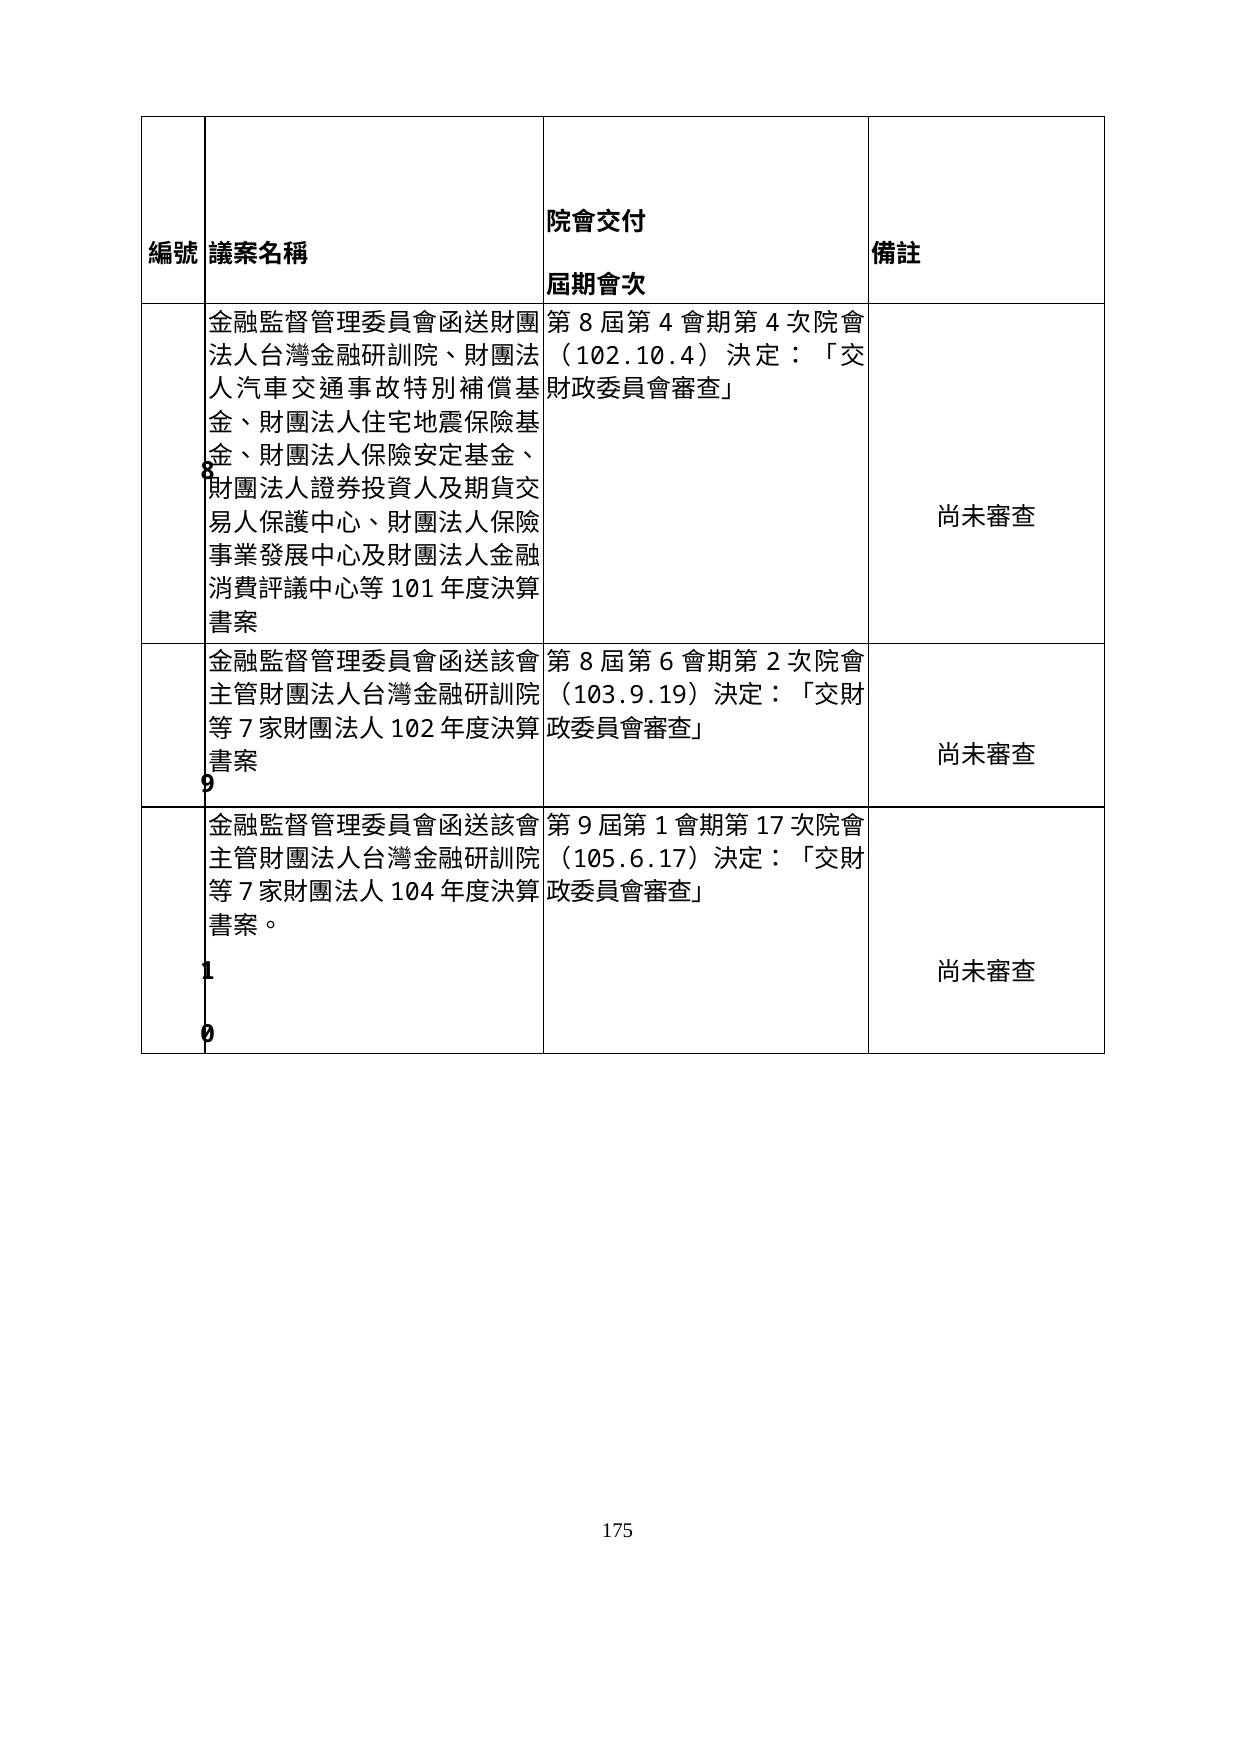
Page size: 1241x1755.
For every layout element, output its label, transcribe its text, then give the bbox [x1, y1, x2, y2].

table_cell 金融監督管理委員會函送該會主管財團法人台灣金融研訓院等7家財團法人104年度決算書案。 [206, 808, 543, 1053]
table_cell 第8屆第4會期第4次院會（102.10.4）決定：「交財政委員會審查」 [544, 304, 868, 643]
table_header 備註 [869, 117, 1104, 303]
table_cell 金融監督管理委員會函送財團法人台灣金融研訓院、財團法人汽車交通事故特別補償基金、財團法人住宅地震保險基金、財團法人保險安定基金、財團法人證券投資人及期貨交易人保護中心、財團法人保險事業發展中心及財團法人金融消費評議中心等101年度決算書案 [206, 304, 543, 643]
table_cell [142, 644, 204, 806]
table_cell 尚未審查 [869, 808, 1104, 1053]
table_cell 第9屆第1會期第17次院會（105.6.17）決定：「交財政委員會審查」 [544, 808, 868, 1053]
table_cell 尚未審查 [869, 304, 1104, 643]
table_header 編號 [142, 117, 204, 303]
table_cell [142, 304, 204, 643]
table_header 議案名稱 [206, 117, 543, 303]
table_cell [142, 808, 204, 1053]
table_header 院會交付 屆期會次 [544, 117, 868, 303]
table_cell 金融監督管理委員會函送該會主管財團法人台灣金融研訓院等7家財團法人102年度決算書案 [206, 644, 543, 806]
table_cell 尚未審查 [869, 644, 1104, 806]
table_cell 第8屆第6會期第2次院會（103.9.19）決定：「交財政委員會審查」 [544, 644, 868, 806]
